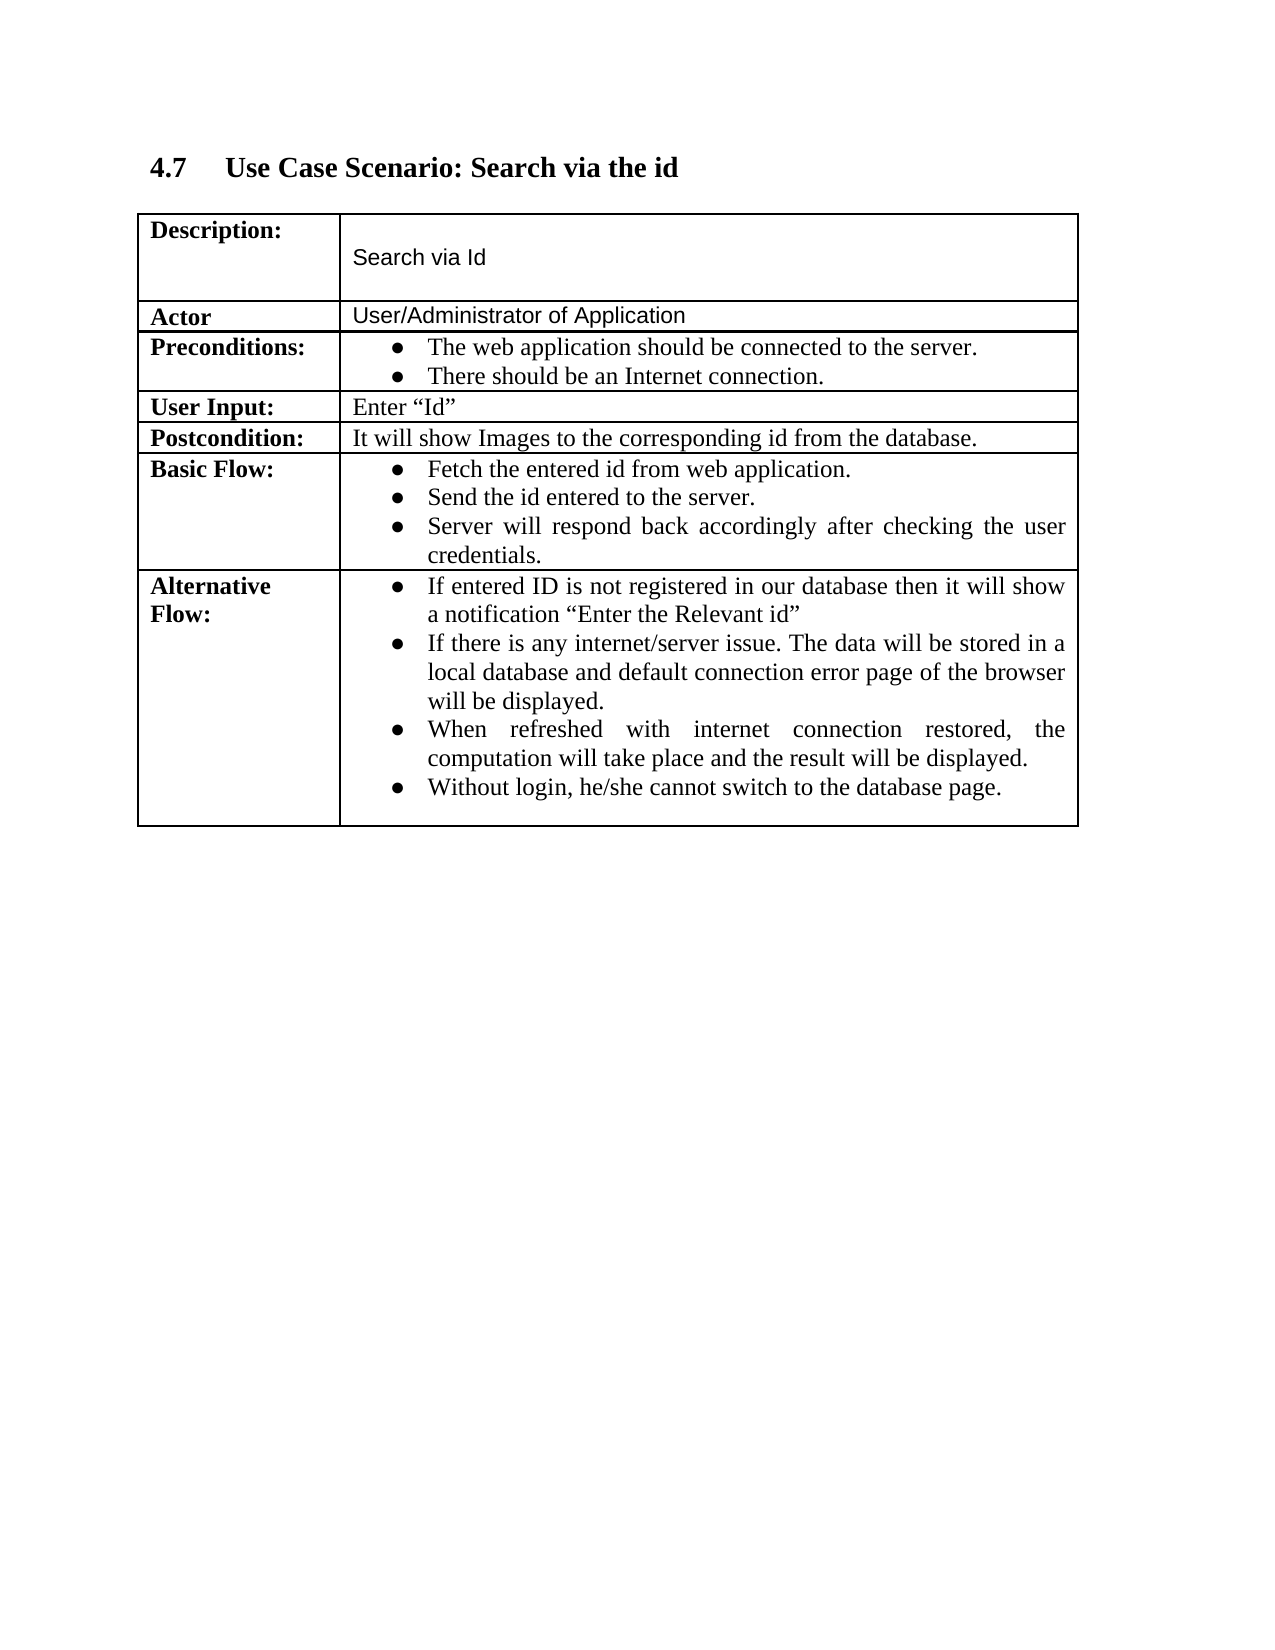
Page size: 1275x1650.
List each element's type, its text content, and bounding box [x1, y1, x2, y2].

table_cell Fetch the entered id from web application. Send the id entered to the server. Server will respond back accordingly after checking the user credentials. [341, 454, 1077, 569]
table_cell User/Administrator of Application [341, 302, 1077, 330]
table_cell It will show Images to the corresponding id from the database. [341, 423, 1077, 452]
subtitle Use Case Scenario: Search via the id [150, 150, 1125, 183]
table_cell The web application should be connected to the server. There should be an Internet connection. [341, 333, 1077, 390]
table_cell Preconditions: [139, 333, 339, 390]
table_cell If entered ID is not registered in our database then it will show a notification “Enter the Relevant id” If there is any internet/server issue. The data will be stored in a local database and default connection error page of the browser will be displayed. When refreshed with internet connection restored, the computation will take place and the result will be displayed. Without login, he/she cannot switch to the database page. [341, 571, 1077, 825]
table_cell Postcondition: [139, 423, 339, 452]
table_cell Alternative Flow: [139, 571, 339, 825]
table_cell Actor [139, 302, 339, 330]
table_header Description: [139, 215, 339, 299]
table_cell Enter “Id” [341, 392, 1077, 421]
table_cell Basic Flow: [139, 454, 339, 569]
table_header Search via Id [341, 215, 1077, 299]
table_cell User Input: [139, 392, 339, 421]
